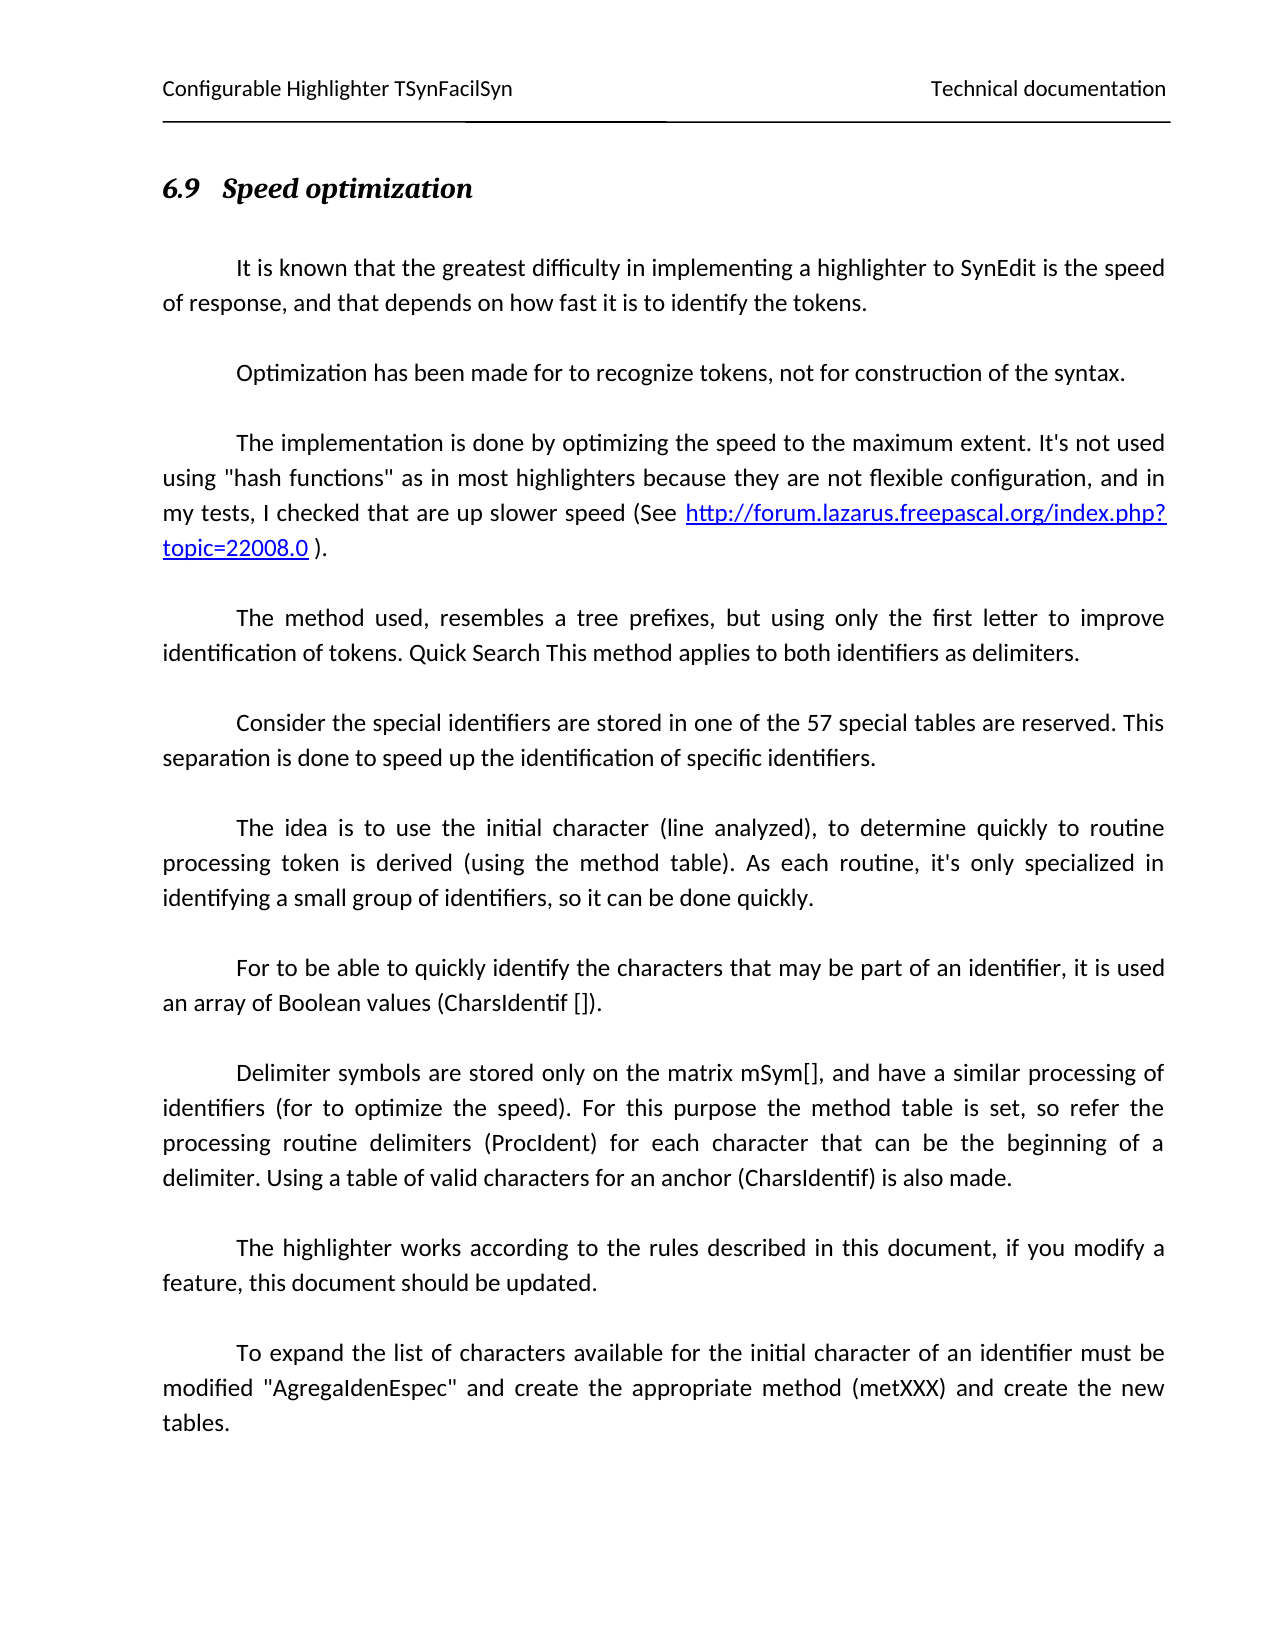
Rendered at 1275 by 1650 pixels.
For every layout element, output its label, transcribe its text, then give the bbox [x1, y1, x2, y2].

subtitle Speed ​​optimization [162, 173, 1167, 206]
text Optimization has been made for to recognize tokens, not for construction of the syntax. [162, 357, 1167, 388]
text The implementation is done by optimizing the speed to the maximum extent. It's not used using "hash functions" as in most highlighters because they are not flexible configuration, and in my tests, I checked that are up slower speed (See http://forum.lazarus.freepascal.org/index.php?topic=22008.0 ). [162, 427, 1167, 563]
text The method used, resembles a tree prefixes, but using only the first letter to improve identification of tokens. Quick Search This method applies to both identifiers as delimiters. [162, 602, 1167, 668]
text Delimiter symbols are stored only on the matrix mSym[], and have a similar processing of identifiers (for to optimize the speed). For this purpose the method table is set, so refer the processing routine delimiters (ProcIdent) for each character that can be the beginning of a delimiter. Using a table of valid characters for an anchor (CharsIdentif) is also made. [162, 1057, 1167, 1193]
text The idea is to use the initial character (line analyzed), to determine quickly to routine processing token is derived (using the method table). As each routine, it's only specialized in identifying a small group of identifiers, so it can be done quickly. [162, 812, 1167, 913]
text For to be able to quickly identify the characters that may be part of an identifier, it is used an array of Boolean values (CharsIdentif []). [162, 952, 1167, 1018]
text It is known that the greatest difficulty in implementing a highlighter to SynEdit is the speed of response, and that depends on how fast it is to identify the tokens. [162, 252, 1167, 318]
text The highlighter works according to the rules described in this document, if you modify a feature, this document should be updated. [162, 1232, 1167, 1298]
text To expand the list of characters available for the initial character of an identifier must be modified "AgregaIdenEspec" and create the appropriate method (metXXX) and create the new tables. [162, 1337, 1167, 1438]
text Consider the special identifiers are stored in one of the 57 special tables are reserved. This separation is done to speed up the identification of specific identifiers. [162, 707, 1167, 773]
